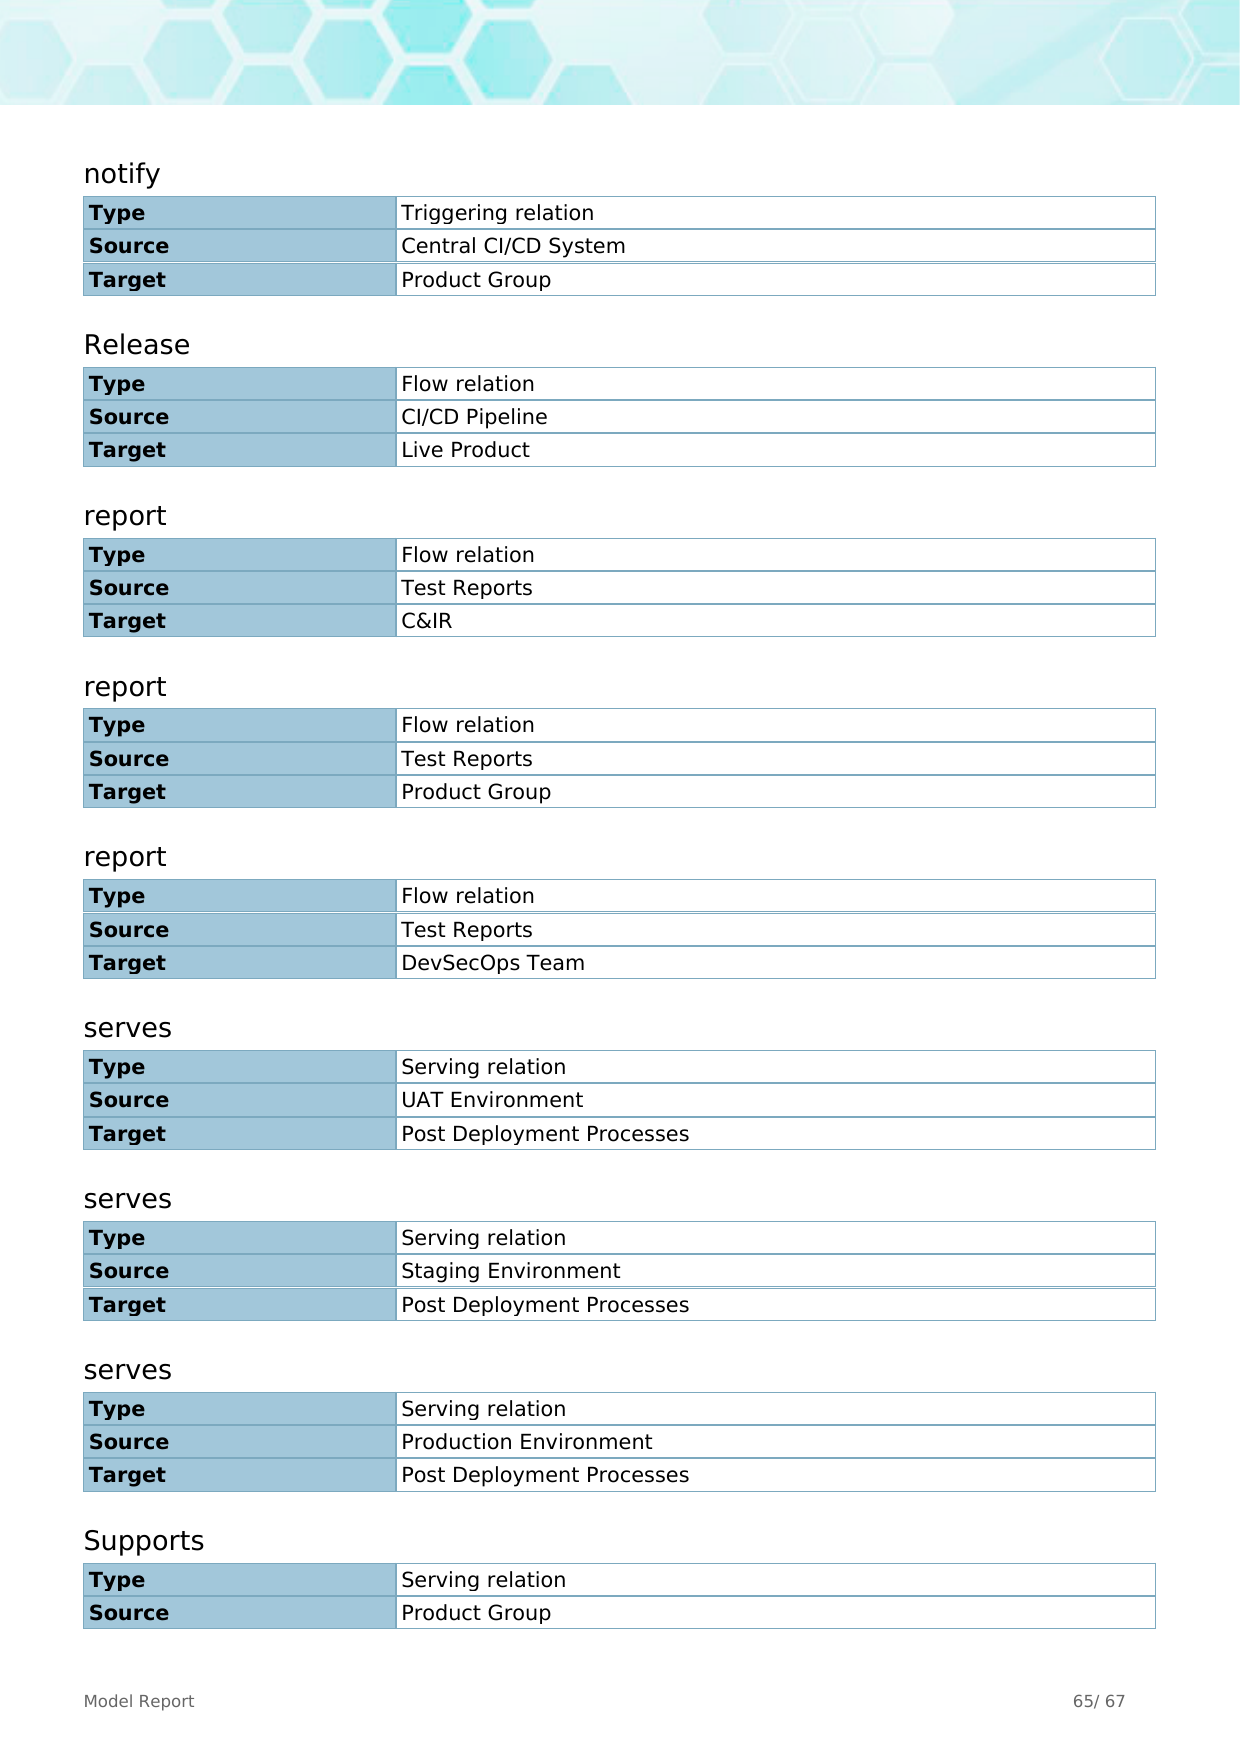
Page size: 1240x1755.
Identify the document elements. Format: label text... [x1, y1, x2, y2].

table_cell DevSecOps Team [397, 947, 1155, 978]
table_cell Source [84, 1426, 395, 1457]
table_cell [396, 1388, 925, 1392]
table_cell [0, 192, 83, 196]
table_cell Post Deployment Processes [397, 1459, 1155, 1491]
table_cell [1156, 946, 1239, 979]
table_cell [925, 979, 1094, 1012]
table_cell [1094, 192, 1156, 196]
table_cell Target [84, 776, 395, 807]
table_cell [83, 638, 396, 671]
table_cell [0, 1254, 83, 1287]
table_cell Flow relation [397, 539, 1155, 570]
table_cell [0, 433, 83, 467]
table_cell [0, 500, 83, 533]
table_cell [83, 704, 396, 708]
table_cell [396, 1321, 925, 1354]
table_cell [0, 363, 83, 367]
table_cell Product Group [397, 264, 1155, 295]
table_cell [0, 1392, 83, 1425]
table_cell 65 [925, 1650, 1094, 1754]
table_cell Serving relation [397, 1564, 1155, 1595]
table_cell Test Reports [397, 743, 1155, 774]
table_cell [925, 296, 1094, 329]
table_cell Serving relation [397, 1222, 1155, 1253]
table_cell [0, 875, 83, 879]
table_cell Target [84, 264, 395, 295]
table_cell [1156, 1254, 1239, 1287]
table_cell [396, 1558, 925, 1562]
table_cell [1156, 1046, 1239, 1050]
table_cell [0, 742, 83, 775]
table_cell [925, 808, 1094, 842]
table_cell [925, 704, 1094, 708]
table_cell Product Group [397, 776, 1155, 807]
table_cell [83, 533, 396, 537]
table_cell [1156, 1150, 1239, 1183]
table_cell [0, 1492, 83, 1525]
table_cell Serving relation [397, 1393, 1155, 1424]
table_cell Type [84, 1564, 395, 1595]
table_cell [83, 1150, 396, 1183]
table_cell Source [84, 1255, 395, 1286]
table_cell [0, 842, 83, 875]
table_cell [1156, 1183, 1239, 1217]
table_cell Product Group [397, 1597, 1155, 1628]
table_cell [0, 979, 83, 1012]
table_cell [1156, 363, 1239, 367]
table_cell C&IR [397, 605, 1155, 636]
table_cell [83, 875, 396, 879]
table_cell [396, 1492, 925, 1525]
table_cell Type [84, 880, 395, 911]
table_cell [1156, 1492, 1239, 1525]
table_cell [1156, 1392, 1239, 1425]
table_cell Type [84, 197, 395, 228]
table_cell [0, 1650, 83, 1754]
table_cell [925, 875, 1094, 879]
table_cell [0, 1525, 83, 1558]
table_cell Target [84, 1459, 395, 1491]
table_cell [1156, 1525, 1239, 1558]
table_cell Flow relation [397, 880, 1155, 911]
table_cell [925, 467, 1094, 500]
table_cell [1156, 500, 1239, 533]
table_cell [0, 263, 83, 296]
table_cell [925, 1558, 1094, 1562]
table_cell [0, 196, 83, 229]
table_cell [0, 879, 83, 912]
table_cell [1156, 367, 1239, 400]
table_cell [1156, 1425, 1239, 1458]
table_cell [0, 1321, 83, 1354]
table_cell [1156, 158, 1239, 192]
table_cell [83, 979, 396, 1012]
table_cell [925, 1388, 1094, 1392]
table_cell [0, 1217, 83, 1221]
table_cell Target [84, 1289, 395, 1320]
table_cell [925, 1046, 1094, 1050]
table_cell [925, 1217, 1094, 1221]
table_cell [1156, 433, 1239, 467]
table_cell Source [84, 230, 395, 261]
table_cell [1094, 1629, 1156, 1650]
table_cell [925, 363, 1094, 367]
table_cell [83, 1321, 396, 1354]
table_cell [925, 1629, 1094, 1650]
table_cell [1156, 742, 1239, 775]
table_cell [1156, 1050, 1239, 1083]
table_cell [0, 604, 83, 637]
table_cell [1156, 775, 1239, 808]
table_cell [1094, 363, 1156, 367]
table_cell [83, 192, 396, 196]
table_cell [1156, 1217, 1239, 1221]
table_cell [925, 192, 1094, 196]
table_cell Release [83, 329, 1156, 362]
table_cell [0, 467, 83, 500]
table_cell [1094, 1217, 1156, 1221]
table_cell [0, 913, 83, 946]
table_cell [396, 363, 925, 367]
table_cell [1156, 879, 1239, 912]
table_cell [83, 808, 396, 842]
table_cell [1156, 1221, 1239, 1254]
table_cell [396, 704, 925, 708]
table_cell [396, 1217, 925, 1221]
table_cell Live Product [397, 434, 1155, 466]
table_cell [1156, 604, 1239, 637]
table_cell [1156, 842, 1239, 875]
table_cell Source [84, 1597, 395, 1628]
table_cell serves [83, 1013, 1156, 1046]
table_cell [1156, 979, 1239, 1012]
table_cell [0, 708, 83, 742]
table_cell [1156, 538, 1239, 571]
table_cell Type [84, 1393, 395, 1424]
table_cell report [83, 671, 1156, 704]
table_cell [1156, 1629, 1239, 1650]
table_cell [1156, 808, 1239, 842]
table_cell [0, 296, 83, 329]
table_cell [1094, 1046, 1156, 1050]
table_cell [396, 296, 925, 329]
table_cell [0, 367, 83, 400]
table_cell [1094, 1492, 1156, 1525]
table_cell [83, 467, 396, 500]
table_cell [0, 1050, 83, 1083]
table_cell [925, 105, 1094, 158]
table_cell [0, 638, 83, 671]
table_cell [1156, 467, 1239, 500]
table_cell [396, 192, 925, 196]
table_cell [1094, 105, 1156, 158]
table_cell Test Reports [397, 914, 1155, 945]
table_cell Target [84, 605, 395, 636]
table_cell [83, 1558, 396, 1562]
table_cell report [83, 842, 1156, 875]
table_cell [83, 296, 396, 329]
table_cell [1094, 808, 1156, 842]
table_cell [1156, 638, 1239, 671]
table_cell [1156, 875, 1239, 879]
table_cell [1094, 979, 1156, 1012]
table_cell [83, 363, 396, 367]
table_cell [0, 1117, 83, 1150]
table_cell [0, 1596, 83, 1629]
table_cell [0, 1558, 83, 1562]
table_cell [1156, 1563, 1239, 1596]
table_cell Source [84, 743, 395, 774]
table_cell [1156, 708, 1239, 742]
table_cell [1156, 704, 1239, 708]
table_cell [1156, 1083, 1239, 1117]
table_cell [1156, 1013, 1239, 1046]
table_cell [1156, 400, 1239, 433]
table_cell Source [84, 572, 395, 603]
table_cell [1094, 1321, 1156, 1354]
table_cell [396, 875, 925, 879]
table_cell [925, 638, 1094, 671]
table_cell [1156, 571, 1239, 604]
table_cell [925, 1321, 1094, 1354]
table_cell [1156, 192, 1239, 196]
table_cell [0, 1388, 83, 1392]
table_cell [0, 158, 83, 192]
table_cell [1156, 1388, 1239, 1392]
table_cell [0, 704, 83, 708]
table_cell [1156, 1650, 1239, 1754]
table_cell [0, 1354, 83, 1387]
table_cell [0, 1083, 83, 1117]
table_cell Model Report [83, 1650, 925, 1754]
table_cell Flow relation [397, 368, 1155, 399]
table_cell [1156, 1117, 1239, 1150]
table_cell Triggering relation [397, 197, 1155, 228]
table_cell [1156, 263, 1239, 296]
table_cell [0, 1458, 83, 1492]
table_cell [0, 1563, 83, 1596]
table_cell [0, 1013, 83, 1046]
table_cell [1094, 467, 1156, 500]
table_cell Type [84, 709, 395, 741]
table_cell notify [83, 158, 1156, 192]
table_cell [1094, 296, 1156, 329]
table_cell [0, 1046, 83, 1050]
table_cell [0, 775, 83, 808]
table_cell [0, 571, 83, 604]
table_cell [1156, 671, 1239, 704]
table_cell [0, 1221, 83, 1254]
table_cell [396, 533, 925, 537]
table_cell [0, 1288, 83, 1321]
table_cell [0, 1629, 83, 1650]
table_cell [396, 105, 925, 158]
table_cell Serving relation [397, 1051, 1155, 1082]
table_cell [396, 467, 925, 500]
table_cell [1156, 1558, 1239, 1562]
table_cell [0, 538, 83, 571]
table_cell [1156, 913, 1239, 946]
table_cell [83, 105, 396, 158]
table_cell Central CI/CD System [397, 230, 1155, 261]
table_cell [1156, 1458, 1239, 1492]
table_cell Test Reports [397, 572, 1155, 603]
table_cell UAT Environment [397, 1084, 1155, 1116]
table_cell Target [84, 1118, 395, 1149]
table_cell [1156, 1596, 1239, 1629]
table_cell [1156, 105, 1239, 158]
table_cell [83, 1492, 396, 1525]
table_cell Target [84, 947, 395, 978]
table_cell Staging Environment [397, 1255, 1155, 1286]
table_cell Type [84, 368, 395, 399]
table_cell serves [83, 1354, 1156, 1387]
table_cell [0, 808, 83, 842]
table_cell Type [84, 539, 395, 570]
table_cell [925, 1150, 1094, 1183]
table_cell [0, 533, 83, 537]
table_cell [1156, 1288, 1239, 1321]
table_cell [396, 808, 925, 842]
table_cell Type [84, 1051, 395, 1082]
table_cell CI/CD Pipeline [397, 401, 1155, 432]
table_cell Flow relation [397, 709, 1155, 741]
table_cell [1094, 875, 1156, 879]
table_cell [0, 1425, 83, 1458]
table_cell [1156, 533, 1239, 537]
table_cell [1094, 1150, 1156, 1183]
table_cell Post Deployment Processes [397, 1289, 1155, 1320]
table_cell [396, 1150, 925, 1183]
table_cell [1094, 533, 1156, 537]
table_cell [1156, 329, 1239, 362]
table_cell serves [83, 1183, 1156, 1217]
table_cell Type [84, 1222, 395, 1253]
table_cell [0, 105, 83, 158]
table_cell [83, 1046, 396, 1050]
table_cell [83, 1388, 396, 1392]
table_cell [0, 946, 83, 979]
table_cell [0, 671, 83, 704]
table_cell [1094, 1388, 1156, 1392]
table_cell Source [84, 914, 395, 945]
table_cell [1156, 1321, 1239, 1354]
table_cell [1156, 296, 1239, 329]
table_cell [0, 1183, 83, 1217]
table_cell [1094, 704, 1156, 708]
table_cell [925, 1492, 1094, 1525]
table_cell [83, 1629, 396, 1650]
table_cell [1094, 1558, 1156, 1562]
table_cell [0, 229, 83, 262]
table_cell [0, 1150, 83, 1183]
table_cell Production Environment [397, 1426, 1155, 1457]
table_cell [396, 638, 925, 671]
table_cell Post Deployment Processes [397, 1118, 1155, 1149]
table_cell [1156, 196, 1239, 229]
table_cell [0, 329, 83, 362]
table_cell [925, 533, 1094, 537]
table_cell Source [84, 401, 395, 432]
table_cell [396, 979, 925, 1012]
table_cell [396, 1046, 925, 1050]
table_cell [1156, 1354, 1239, 1387]
table_cell [1156, 229, 1239, 262]
table_cell Source [84, 1084, 395, 1116]
table_cell [1094, 638, 1156, 671]
table_cell Target [84, 434, 395, 466]
table_cell [83, 1217, 396, 1221]
table_cell [0, 400, 83, 433]
table_cell [396, 1629, 925, 1650]
table_cell / 67 [1094, 1650, 1156, 1754]
table_cell Supports [83, 1525, 1156, 1558]
table_cell report [83, 500, 1156, 533]
